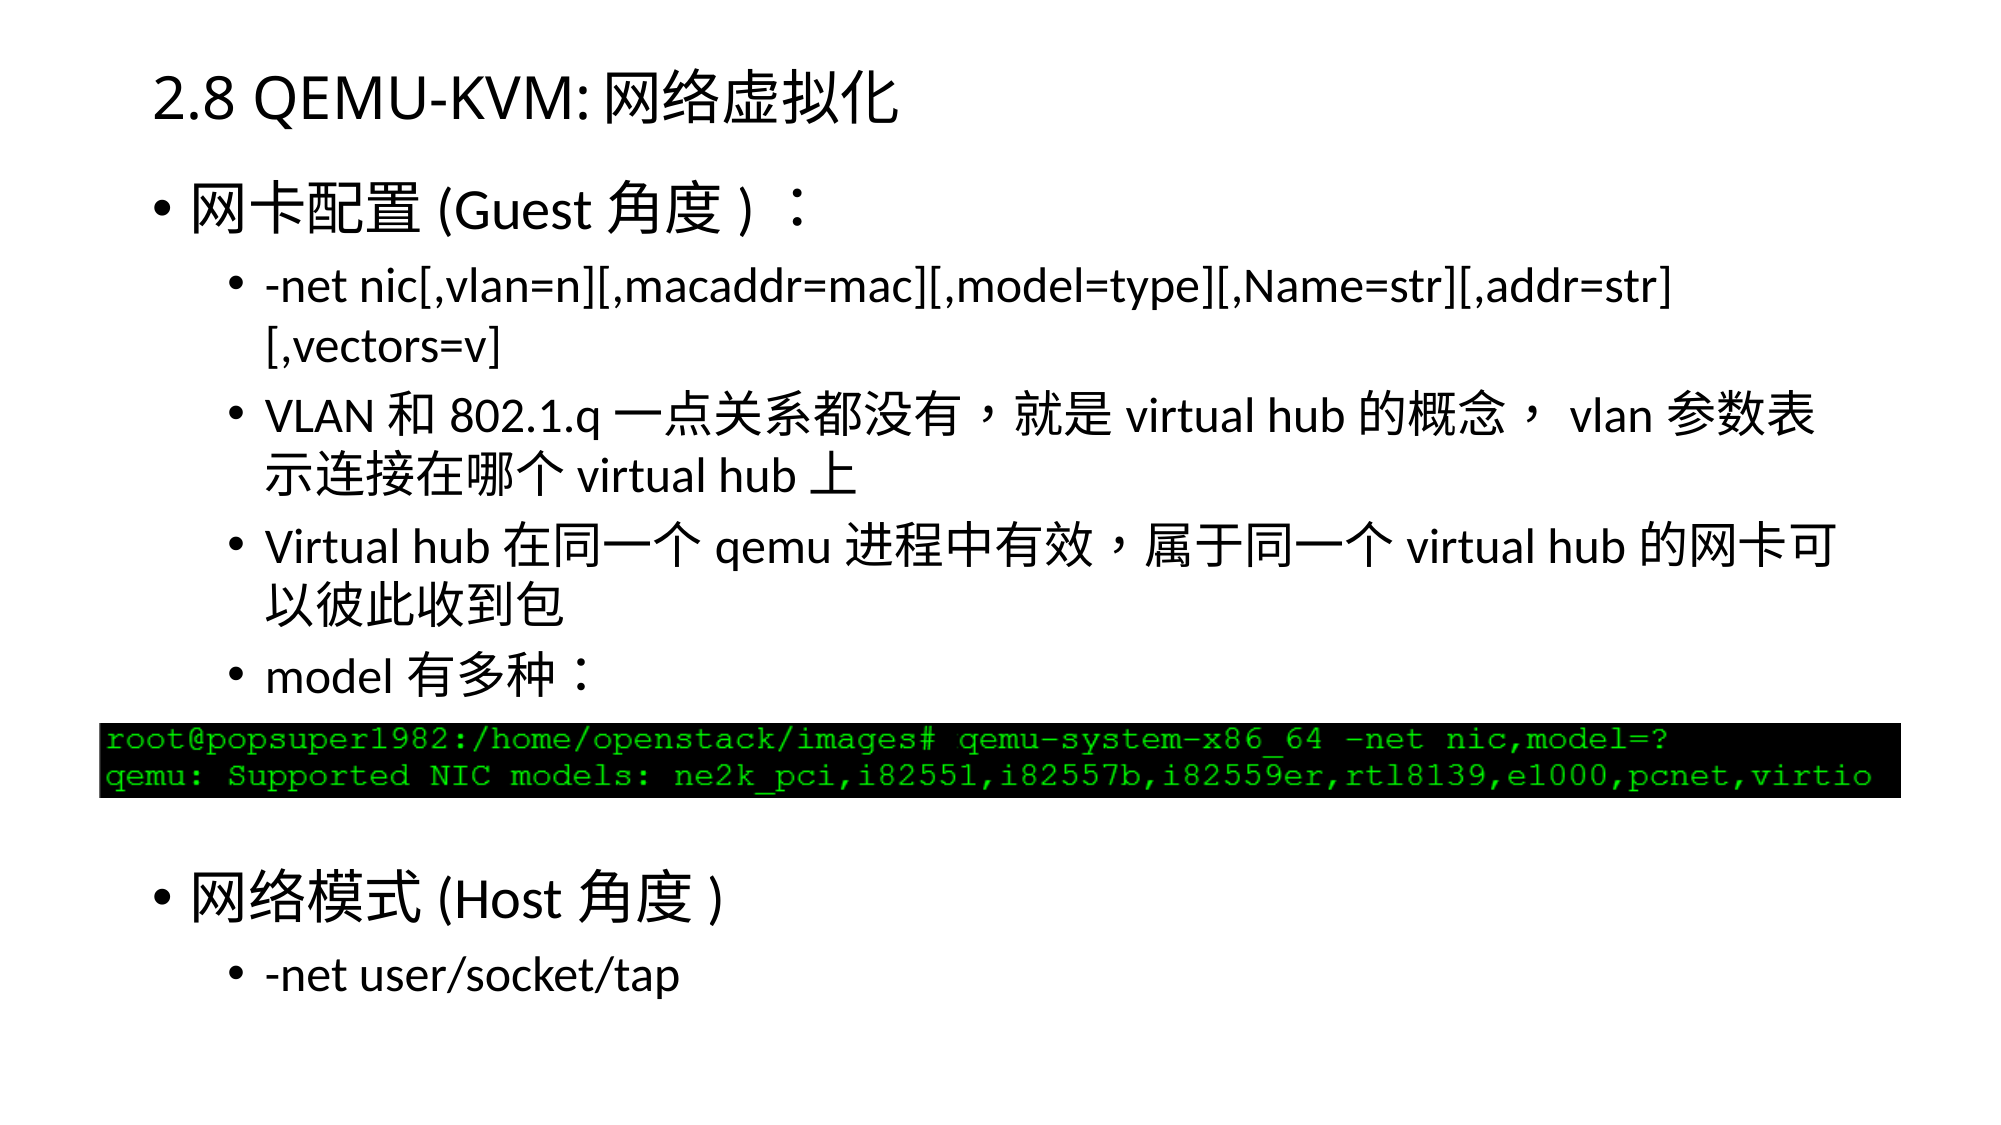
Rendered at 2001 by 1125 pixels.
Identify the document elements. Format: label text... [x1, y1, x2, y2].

list 网卡配置(Guest角度)： -net nic[,vlan=n][,macaddr=mac][,model=type][,Name=str][,addr=str][,vectors=v] VLAN和802.1.q一点关系都没有，就是virtual hub的概念，vlan参数表示连接在哪个virtual hub上 Virtual hub在同一个qemu进程中有效，属于同一个virtual hub的网卡可以彼此收到包 model有多种： qemu-system-x86_64 -net nic,model=? 网络模式(Host角度) -net user/socket/tap [137, 171, 1863, 723]
list 网卡配置(Guest角度)： -net nic[,vlan=n][,macaddr=mac][,model=type][,Name=str][,addr=str][,vectors=v] VLAN和802.1.q一点关系都没有，就是virtual hub的概念，vlan参数表示连接在哪个virtual hub上 Virtual hub在同一个qemu进程中有效，属于同一个virtual hub的网卡可以彼此收到包 model有多种： qemu-system-x86_64 -net nic,model=? 网络模式(Host角度) -net user/socket/tap [137, 798, 1863, 1014]
title 2.8 QEMU-KVM:网络虚拟化 [137, 59, 1863, 140]
picture [99, 723, 1901, 798]
